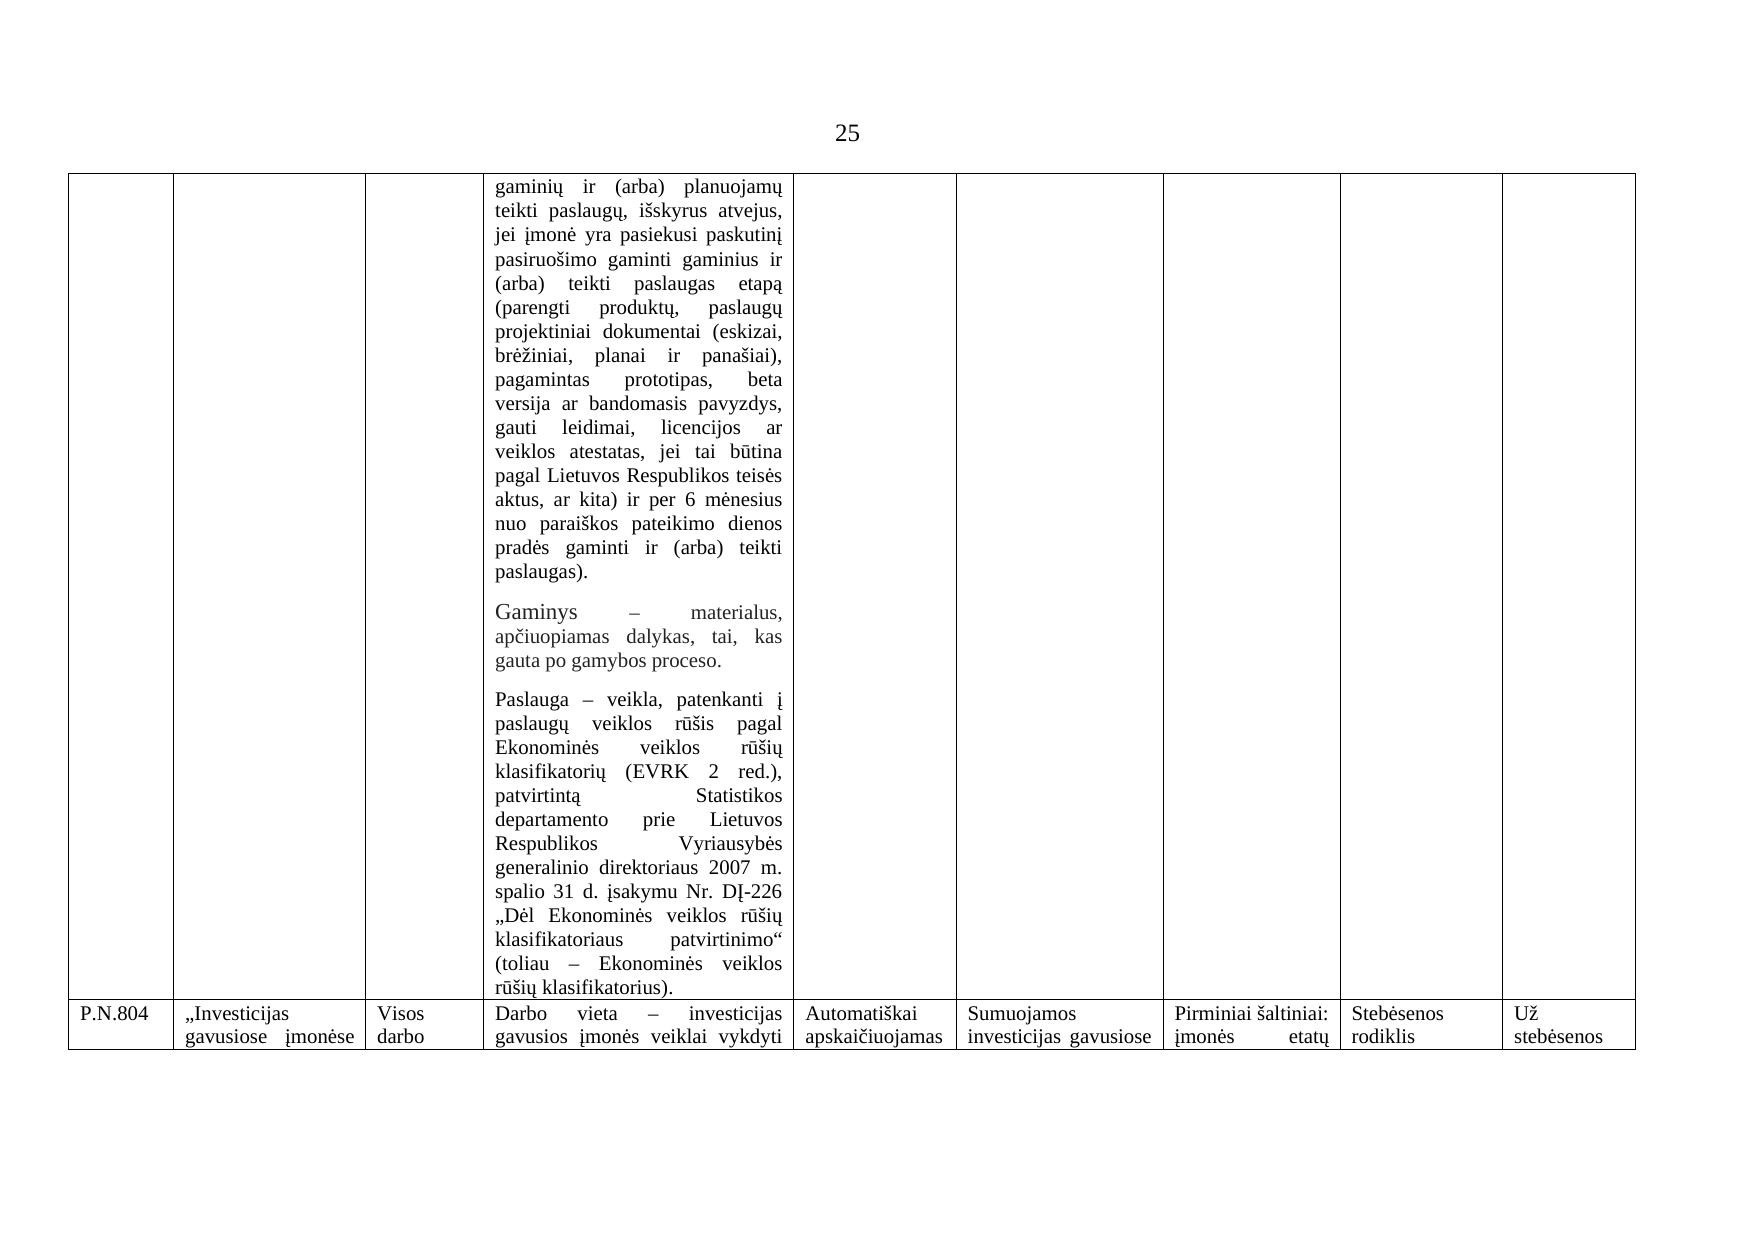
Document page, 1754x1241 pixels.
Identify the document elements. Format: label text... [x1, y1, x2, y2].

table_cell [957, 174, 1163, 999]
table_cell [1503, 174, 1635, 999]
table_cell Darbo vieta – investicijas gavusios įmonės veiklai vykdyti [484, 1000, 793, 1048]
table_cell [174, 174, 365, 999]
table_cell [794, 174, 956, 999]
table_cell [1341, 174, 1502, 999]
table_cell Visos darbo [366, 1000, 483, 1048]
table_cell Stebėsenos rodiklis [1341, 1000, 1502, 1048]
table_cell [1164, 174, 1340, 999]
table_cell Sumuojamos investicijas gavusiose [957, 1000, 1163, 1048]
table_cell P.N.804 [69, 1000, 173, 1048]
table_cell Automatiškai apskaičiuojamas [794, 1000, 956, 1048]
table_cell gaminių ir (arba) planuojamų teikti paslaugų, išskyrus atvejus, jei įmonė yra pasiekusi paskutinį pasiruošimo gaminti gaminius ir (arba) teikti paslaugas etapą (parengti produktų, paslaugų projektiniai dokumentai (eskizai, brėžiniai, planai ir panašiai), pagamintas prototipas, beta versija ar bandomasis pavyzdys, gauti leidimai, licencijos ar veiklos atestatas, jei tai būtina pagal Lietuvos Respublikos teisės aktus, ar kita) ir per 6 mėnesius nuo paraiškos pateikimo dienos pradės gaminti ir (arba) teikti paslaugas). Gaminys – materialus, apčiuopiamas dalykas, tai, kas gauta po gamybos proceso. Paslauga – veikla, patenkanti į paslaugų veiklos rūšis pagal Ekonominės veiklos rūšių klasifikatorių (EVRK 2 red.), patvirtintą Statistikos departamento prie Lietuvos Respublikos Vyriausybės generalinio direktoriaus 2007 m. spalio 31 d. įsakymu Nr. DĮ-226 „Dėl Ekonominės veiklos rūšių klasifikatoriaus patvirtinimo“ (toliau – Ekonominės veiklos rūšių klasifikatorius). [484, 174, 793, 999]
table_cell Pirminiai šaltiniai: įmonės etatų [1164, 1000, 1340, 1048]
table_cell Už stebėsenos [1503, 1000, 1635, 1048]
table_cell [366, 174, 483, 999]
table_cell [69, 174, 173, 999]
table_cell „Investicijas gavusiose įmonėse [174, 1000, 365, 1048]
